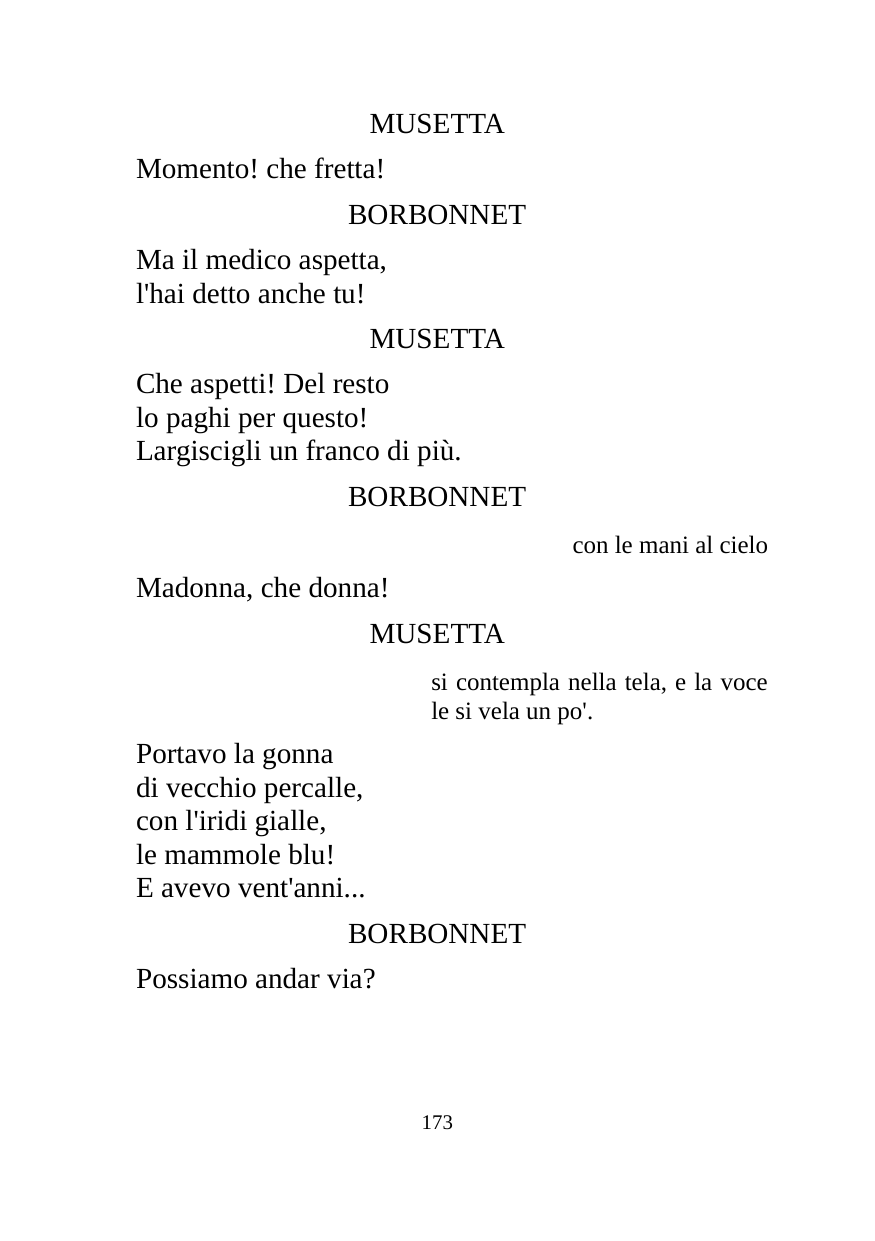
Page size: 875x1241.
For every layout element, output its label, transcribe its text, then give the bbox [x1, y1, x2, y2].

text BORBONNET [106, 479, 768, 512]
text Possiamo andar via? [136, 961, 768, 995]
text MUSETTA [106, 106, 768, 140]
text Ma il medico aspetta, l'hai detto anche tu! [136, 242, 768, 309]
text Madonna, che donna! [136, 571, 768, 604]
text Momento! che fretta! [136, 152, 768, 185]
text Portavo la gonna di vecchio percalle, con l'iridi gialle, le mammole blu! E avevo vent'anni... [136, 736, 768, 904]
text Che aspetti! Del resto lo paghi per questo! Largiscigli un franco di più. [136, 366, 768, 467]
text MUSETTA [106, 321, 768, 354]
text MUSETTA [106, 616, 768, 649]
text con le mani al cielo [342, 530, 768, 559]
text si contempla nella tela, e la voce le si vela un po'. [431, 667, 768, 724]
text BORBONNET [106, 916, 768, 949]
text BORBONNET [106, 197, 768, 230]
